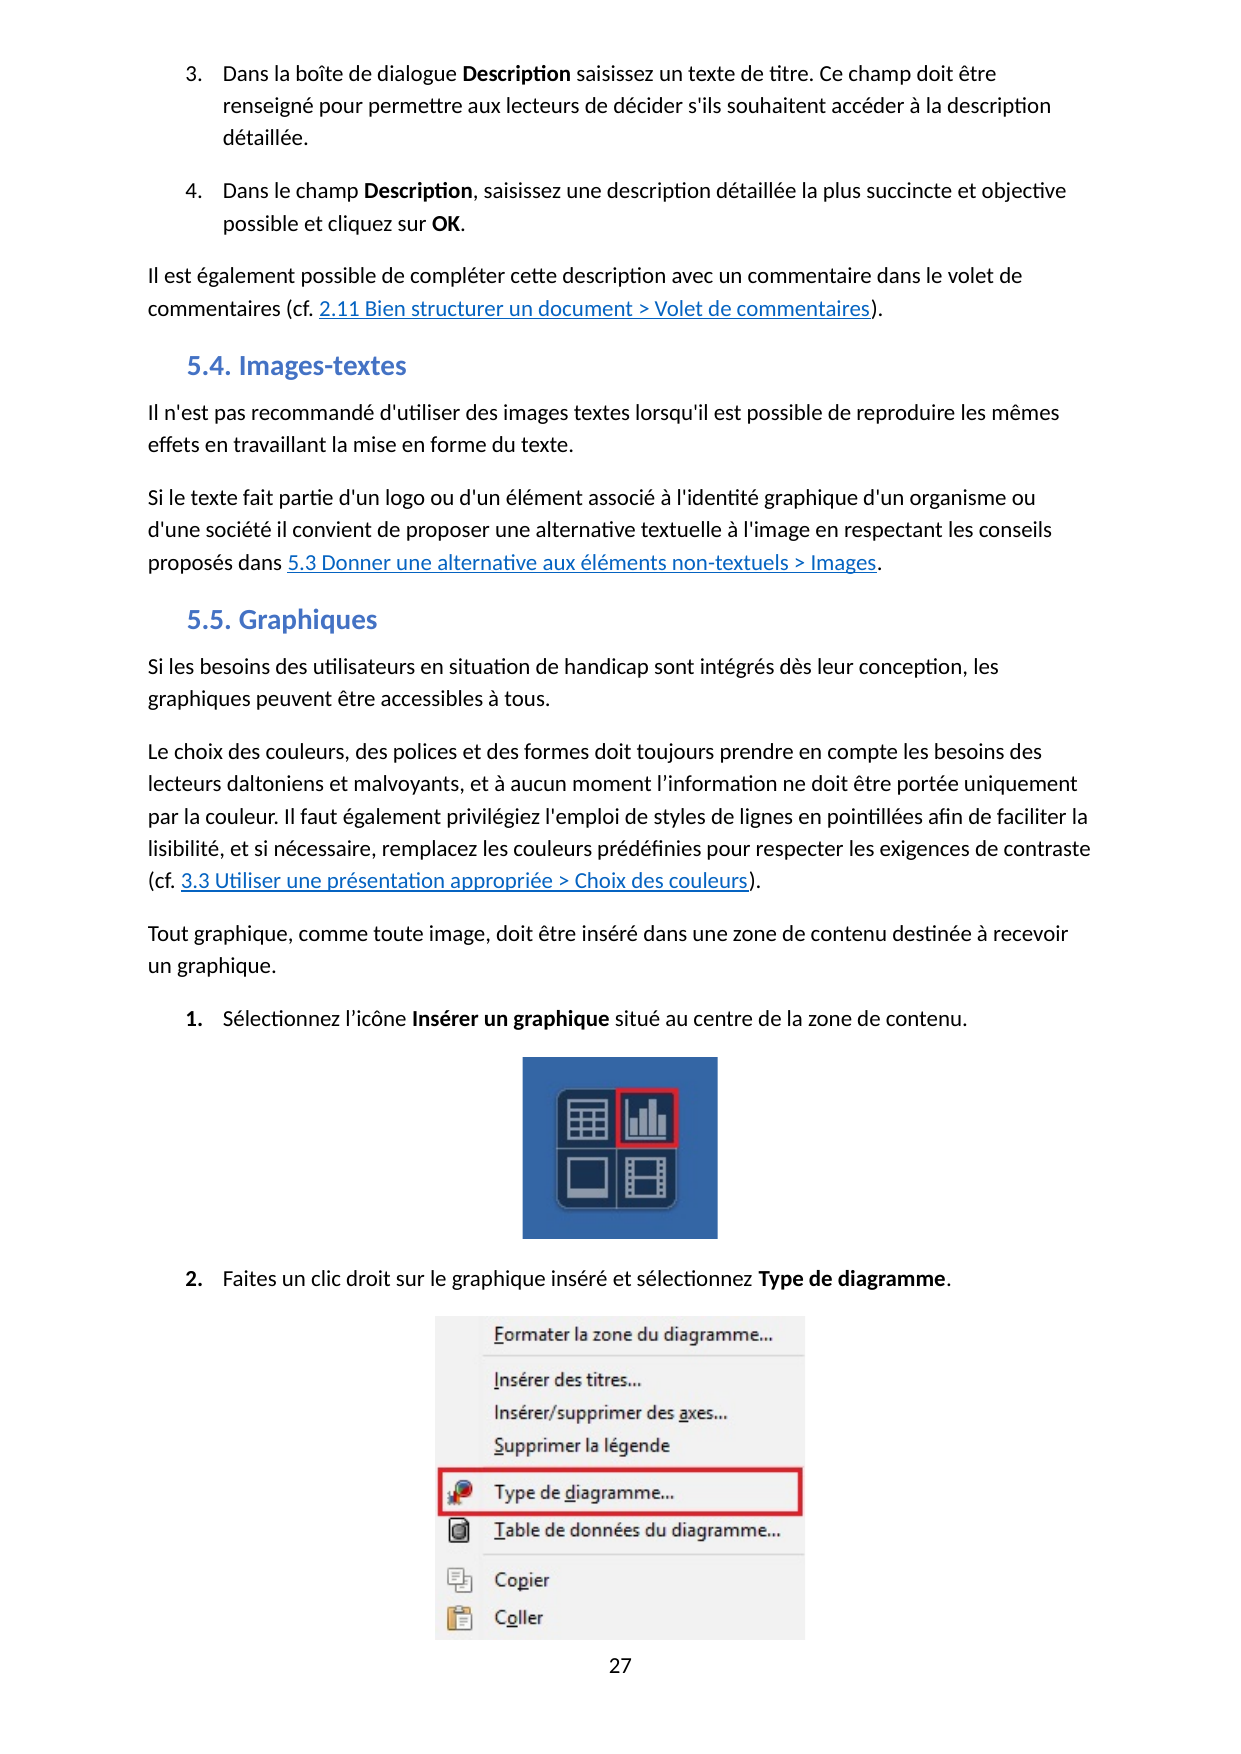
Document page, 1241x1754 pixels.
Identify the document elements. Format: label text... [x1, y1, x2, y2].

text Si le texte fait partie d'un logo ou d'un élément associé à l'identité graphique d'un organisme ou d'une société il convient de proposer une alternative textuelle à l'image en respectant les conseils proposés dans 5.3 Donner une alternative aux éléments non-textuels > Images. [148, 483, 1093, 576]
text Il est également possible de compléter cette description avec un commentaire dans le volet de commentaires (cf. 2.11 Bien structurer un document > Volet de commentaires). [148, 262, 1093, 322]
list Dans le champ Description, saisissez une description détaillée la plus succincte et objective possible et cliquez sur OK. [185, 176, 1093, 237]
picture [522, 1057, 718, 1239]
text Le choix des couleurs, des polices et des formes doit toujours prendre en compte les besoins des lecteurs daltoniens et malvoyants, et à aucun moment l’information ne doit être portée uniquement par la couleur. Il faut également privilégiez l'emploi de styles de lignes en pointillées afin de faciliter la lisibilité, et si nécessaire, remplacez les couleurs prédéfinies pour respecter les exigences de contraste (cf. 3.3 Utiliser une présentation appropriée > Choix des couleurs). [148, 737, 1093, 894]
text Tout graphique, comme toute image, doit être inséré dans une zone de contenu destinée à recevoir un graphique. [148, 919, 1093, 979]
subtitle 5.5. Graphiques [148, 601, 1093, 636]
list Sélectionnez l’icône Insérer un graphique situé au centre de la zone de contenu. [185, 1004, 1093, 1032]
text Il n'est pas recommandé d'utiliser des images textes lorsqu'il est possible de reproduire les mêmes effets en travaillant la mise en forme du texte. [148, 398, 1093, 458]
text Si les besoins des utilisateurs en situation de handicap sont intégrés dès leur conception, les graphiques peuvent être accessibles à tous. [148, 652, 1093, 712]
subtitle 5.4. Images-textes [148, 347, 1093, 382]
list Dans la boîte de dialogue Description saisissez un texte de titre. Ce champ doit être renseigné pour permettre aux lecteurs de décider s'ils souhaitent accéder à la description détaillée. [185, 59, 1093, 151]
picture [435, 1316, 806, 1640]
list Faites un clic droit sur le graphique inséré et sélectionnez Type de diagramme. [185, 1264, 1093, 1292]
